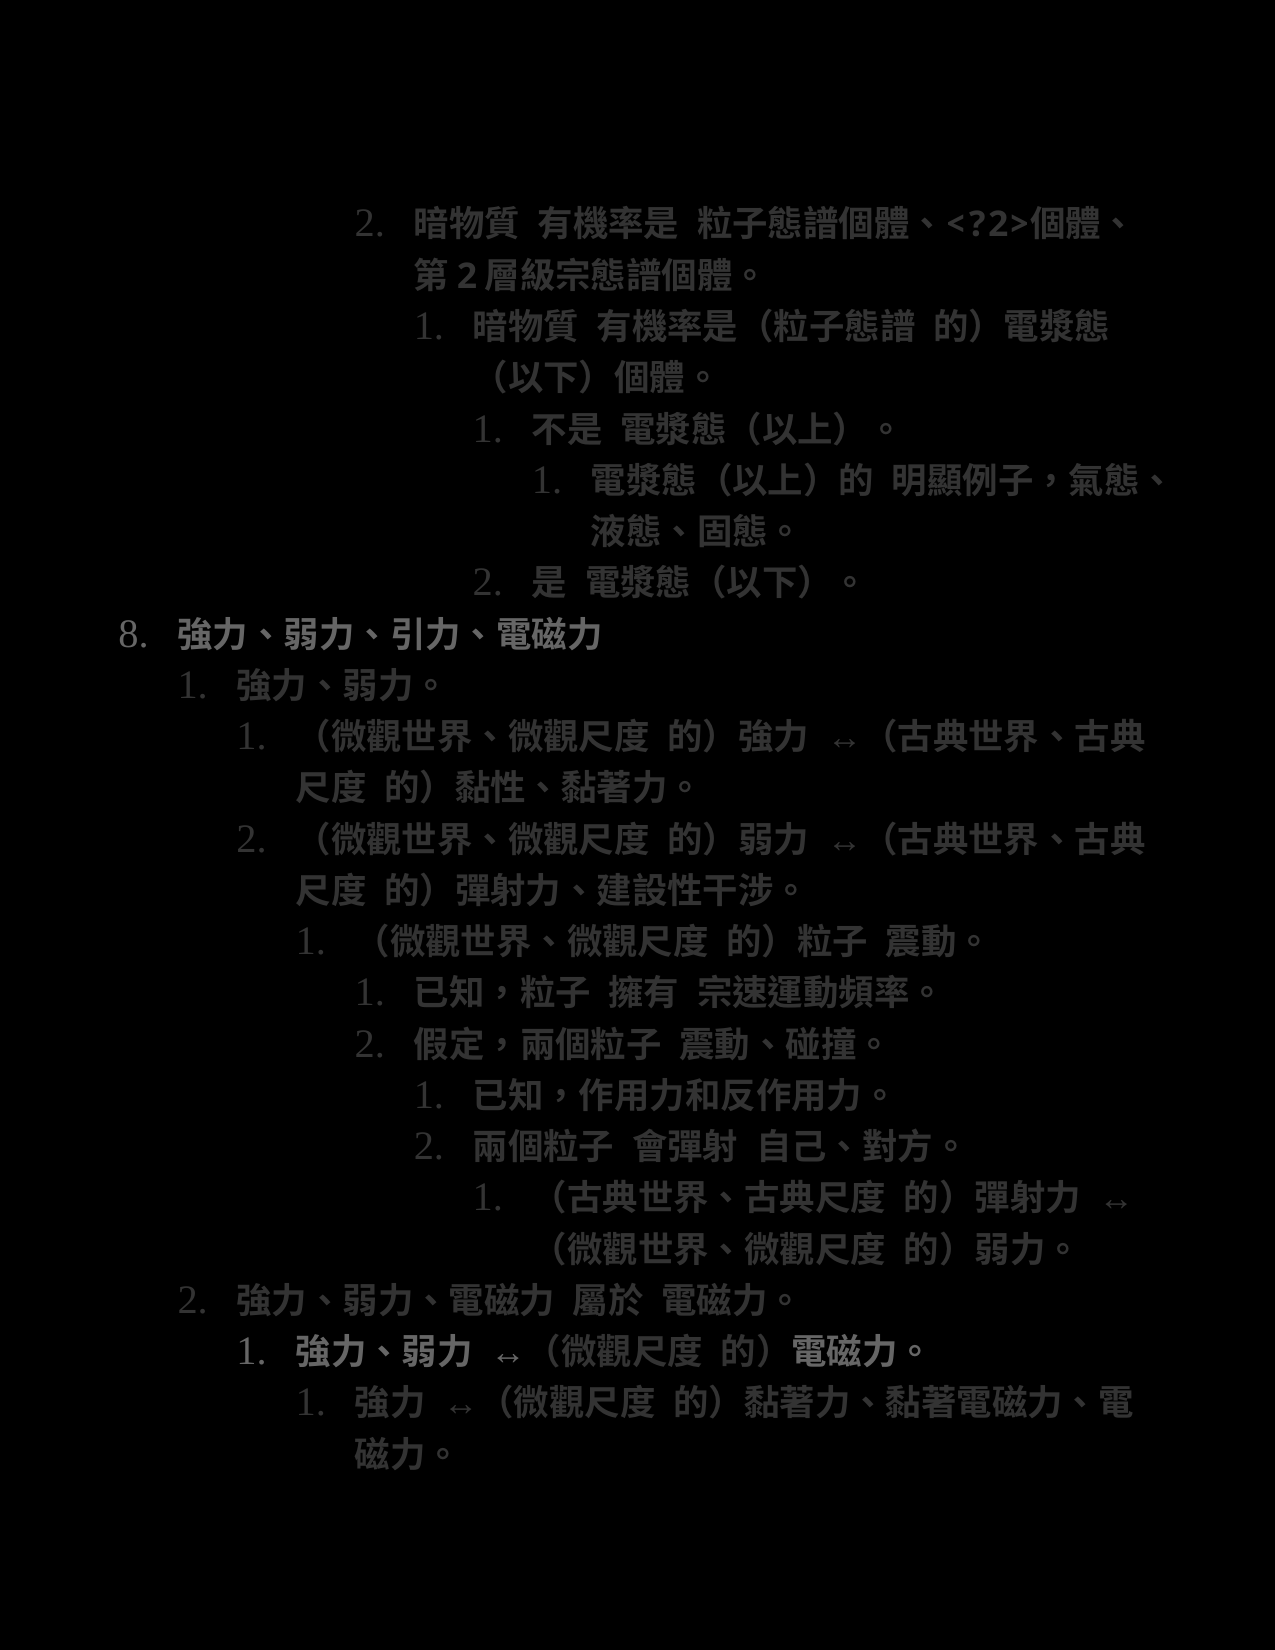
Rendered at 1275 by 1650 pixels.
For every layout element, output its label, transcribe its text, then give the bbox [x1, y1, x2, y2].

list 暗物質 有機率是（粒子態譜 的）電漿態（以下）個體。 [413, 298, 1157, 401]
list 不是 電漿態（以上）。 [472, 401, 1157, 452]
list 已知，粒子 擁有 宗速運動頻率。 [354, 965, 1157, 1016]
list （微觀世界、微觀尺度 的）弱力 ↔（古典世界、古典尺度 的）彈射力、建設性干涉。 [236, 811, 1157, 913]
list 強力、弱力。 [177, 657, 1157, 708]
list 強力、弱力 ↔（微觀尺度 的）電磁力。 [236, 1323, 1157, 1375]
list 兩個粒子 會彈射 自己、對方。 [413, 1118, 1157, 1170]
list （古典世界、古典尺度 的）彈射力 ↔（微觀世界、微觀尺度 的）弱力。 [472, 1170, 1157, 1272]
list （微觀世界、微觀尺度 的）粒子 震動。 [295, 913, 1157, 965]
list （微觀世界、微觀尺度 的）強力 ↔（古典世界、古典尺度 的）黏性、黏著力。 [236, 708, 1157, 811]
list 強力 ↔（微觀尺度 的）黏著力、黏著電磁力、電磁力。 [295, 1375, 1157, 1477]
list 強力、弱力、引力、電磁力 [118, 606, 1157, 657]
list 是 電漿態（以下）。 [472, 555, 1157, 606]
list 暗物質 有機率是 粒子態譜個體、<?2>個體、第2層級宗態譜個體。 [354, 196, 1157, 298]
list 電漿態（以上）的 明顯例子，氣態、液態、固態。 [532, 452, 1157, 555]
list 已知，作用力和反作用力。 [413, 1067, 1157, 1118]
list 強力、弱力、電磁力 屬於 電磁力。 [177, 1272, 1157, 1323]
list 假定，兩個粒子 震動、碰撞。 [354, 1016, 1157, 1067]
